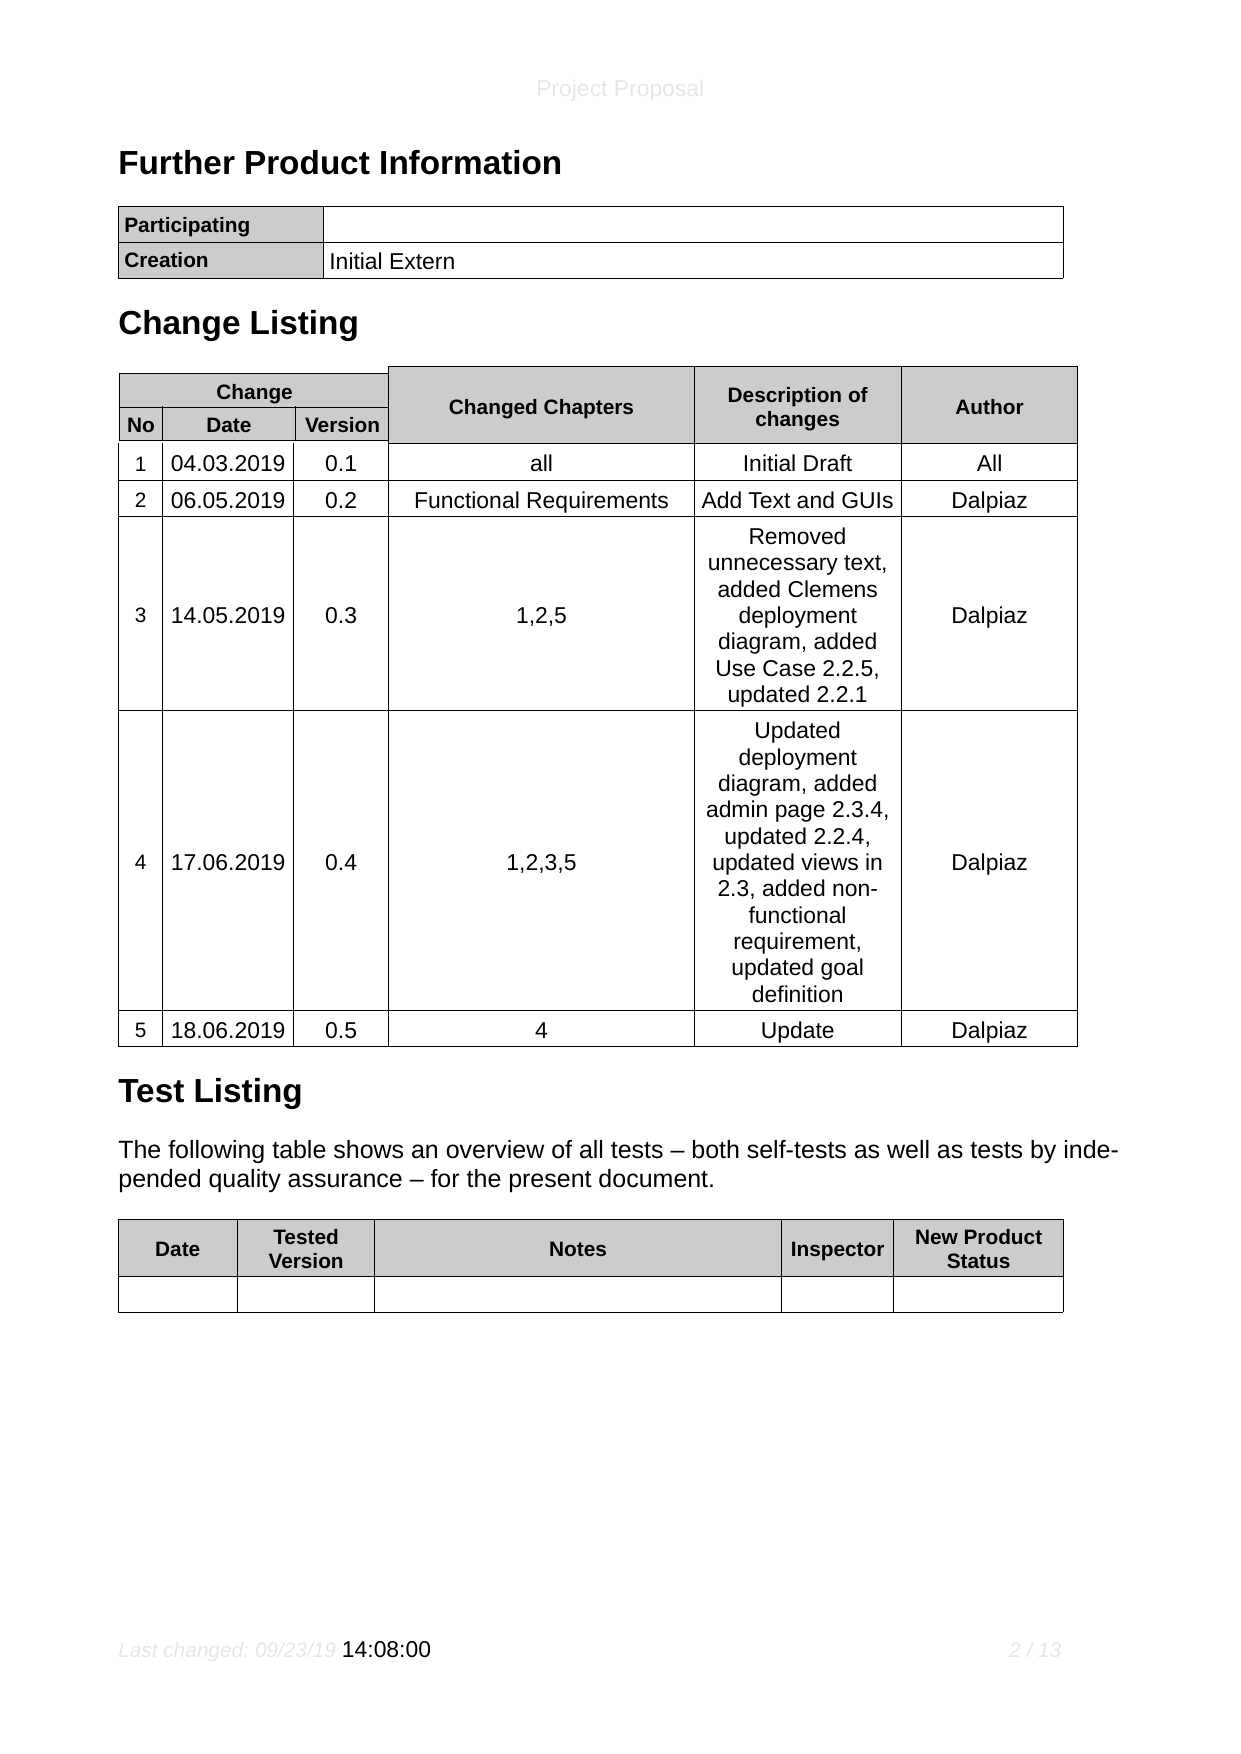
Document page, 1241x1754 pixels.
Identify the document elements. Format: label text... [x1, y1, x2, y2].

text Further Product Information [118, 143, 1122, 181]
table_cell Creation [119, 243, 323, 278]
table_cell Add Text and GUIs [695, 481, 901, 516]
table_cell 2 [119, 481, 162, 516]
table_cell Update [695, 1011, 901, 1046]
table_header Change [120, 374, 388, 406]
table_header Description of changes [695, 367, 901, 443]
table_cell Dalpiaz [902, 517, 1077, 710]
table_cell Initial Draft [695, 444, 901, 479]
table_cell 17.06.2019 [163, 711, 293, 1010]
table_header Notes [375, 1220, 781, 1276]
table_cell [894, 1277, 1063, 1312]
table_cell 4 [389, 1011, 694, 1046]
table_cell [375, 1277, 781, 1312]
table_cell 18.06.2019 [163, 1011, 293, 1046]
table_cell 3 [119, 517, 162, 710]
table_header Inspector [782, 1220, 893, 1276]
table_header Changed Chapters [389, 367, 694, 443]
table_cell 0.4 [294, 711, 388, 1010]
table_cell 04.03.2019 [163, 443, 293, 479]
table_cell Initial Extern [324, 243, 1063, 278]
table_cell No [120, 408, 162, 440]
table_header Participating [119, 207, 323, 242]
table_cell Dalpiaz [902, 481, 1077, 516]
table_cell Functional Requirements [389, 481, 694, 516]
table_cell Removed unnecessary text, added Clemens deployment diagram, added Use Case 2.2.5, updated 2.2.1 [695, 517, 901, 710]
table_cell 14.05.2019 [163, 517, 293, 710]
table_cell 0.3 [294, 517, 388, 710]
table_cell Updated deployment diagram, added admin page 2.3.4, updated 2.2.4, updated views in 2.3, added non-functional requirement, updated goal definition [695, 711, 901, 1010]
table_header [324, 207, 1063, 242]
table_cell Version [296, 408, 388, 440]
table_cell 5 [119, 1011, 162, 1046]
table_header [118, 366, 388, 373]
table_cell all [389, 444, 694, 479]
table_cell Date [163, 408, 295, 440]
table_cell 0.2 [294, 481, 388, 516]
table_cell 1 [119, 443, 162, 479]
table_cell Dalpiaz [902, 711, 1077, 1010]
table_header Date [119, 1220, 237, 1276]
table_cell Dalpiaz [902, 1011, 1077, 1046]
table_cell 1,2,5 [389, 517, 694, 710]
table_cell 0.1 [294, 443, 388, 479]
table_cell All [902, 444, 1077, 479]
text Change Listing [118, 303, 1122, 341]
table_header New Product Status [894, 1220, 1063, 1276]
table_cell 4 [119, 711, 162, 1010]
text Test Listing [118, 1072, 1122, 1110]
table_header Author [902, 367, 1077, 443]
table_cell [238, 1277, 374, 1312]
table_cell [119, 1277, 237, 1312]
table_cell [782, 1277, 893, 1312]
text The following table shows an overview of all tests – both self-tests as well as tests by inde-pended quality assurance – for the present document. [118, 1135, 1122, 1192]
table_cell 1,2,3,5 [389, 711, 694, 1010]
table_cell 0.5 [294, 1011, 388, 1046]
table_cell 06.05.2019 [163, 481, 293, 516]
table_header Tested Version [238, 1220, 374, 1276]
